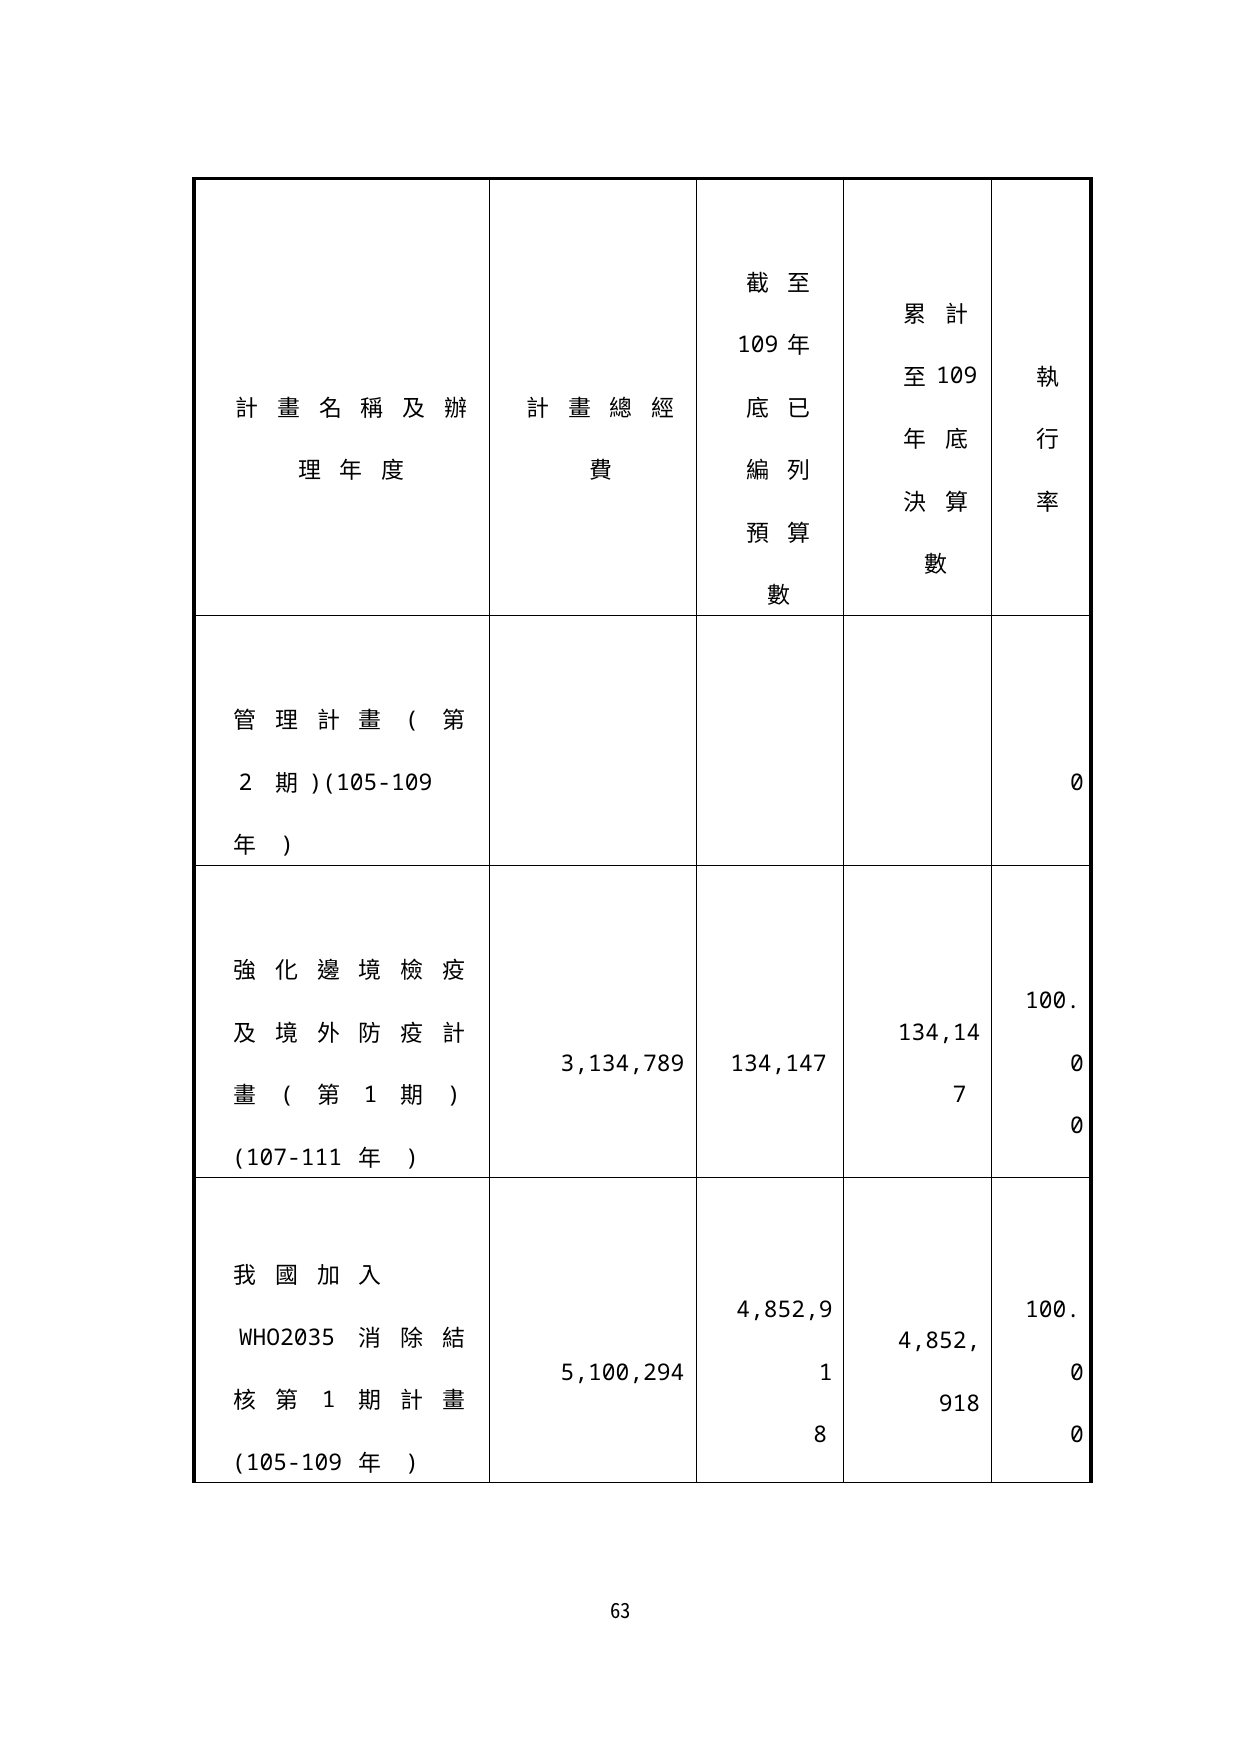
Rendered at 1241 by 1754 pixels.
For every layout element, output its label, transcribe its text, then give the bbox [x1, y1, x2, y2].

table_cell 4,852,918 [844, 1178, 991, 1482]
table_cell 5,100,294 [490, 1178, 696, 1482]
table_header 計畫總經費 [490, 180, 696, 615]
table_header 截至109年底已編列預算數 [697, 180, 843, 615]
table_cell 3,134,789 [490, 866, 696, 1177]
table_cell [490, 616, 696, 865]
table_cell 我國加入WHO2035消除結核第1期計畫(105-109年) [196, 1178, 489, 1482]
table_cell 0 [992, 616, 1089, 865]
table_cell 100.00 [992, 1178, 1089, 1482]
table_cell 134,147 [697, 866, 843, 1177]
table_cell 134,147 [844, 866, 991, 1177]
table_header 執行率 [992, 180, 1089, 615]
table_cell 100.00 [992, 866, 1089, 1177]
table_cell 4,852,918 [697, 1178, 843, 1482]
table_cell 強化邊境檢疫及境外防疫計畫(第1期)(107-111年) [196, 866, 489, 1177]
table_cell 管理計畫(第2期)(105-109年) [196, 616, 489, 865]
table_cell [697, 616, 843, 865]
table_header 累計至109年底決算數 [844, 180, 991, 615]
table_header 計畫名稱及辦理年度 [196, 180, 489, 615]
table_cell [844, 616, 991, 865]
